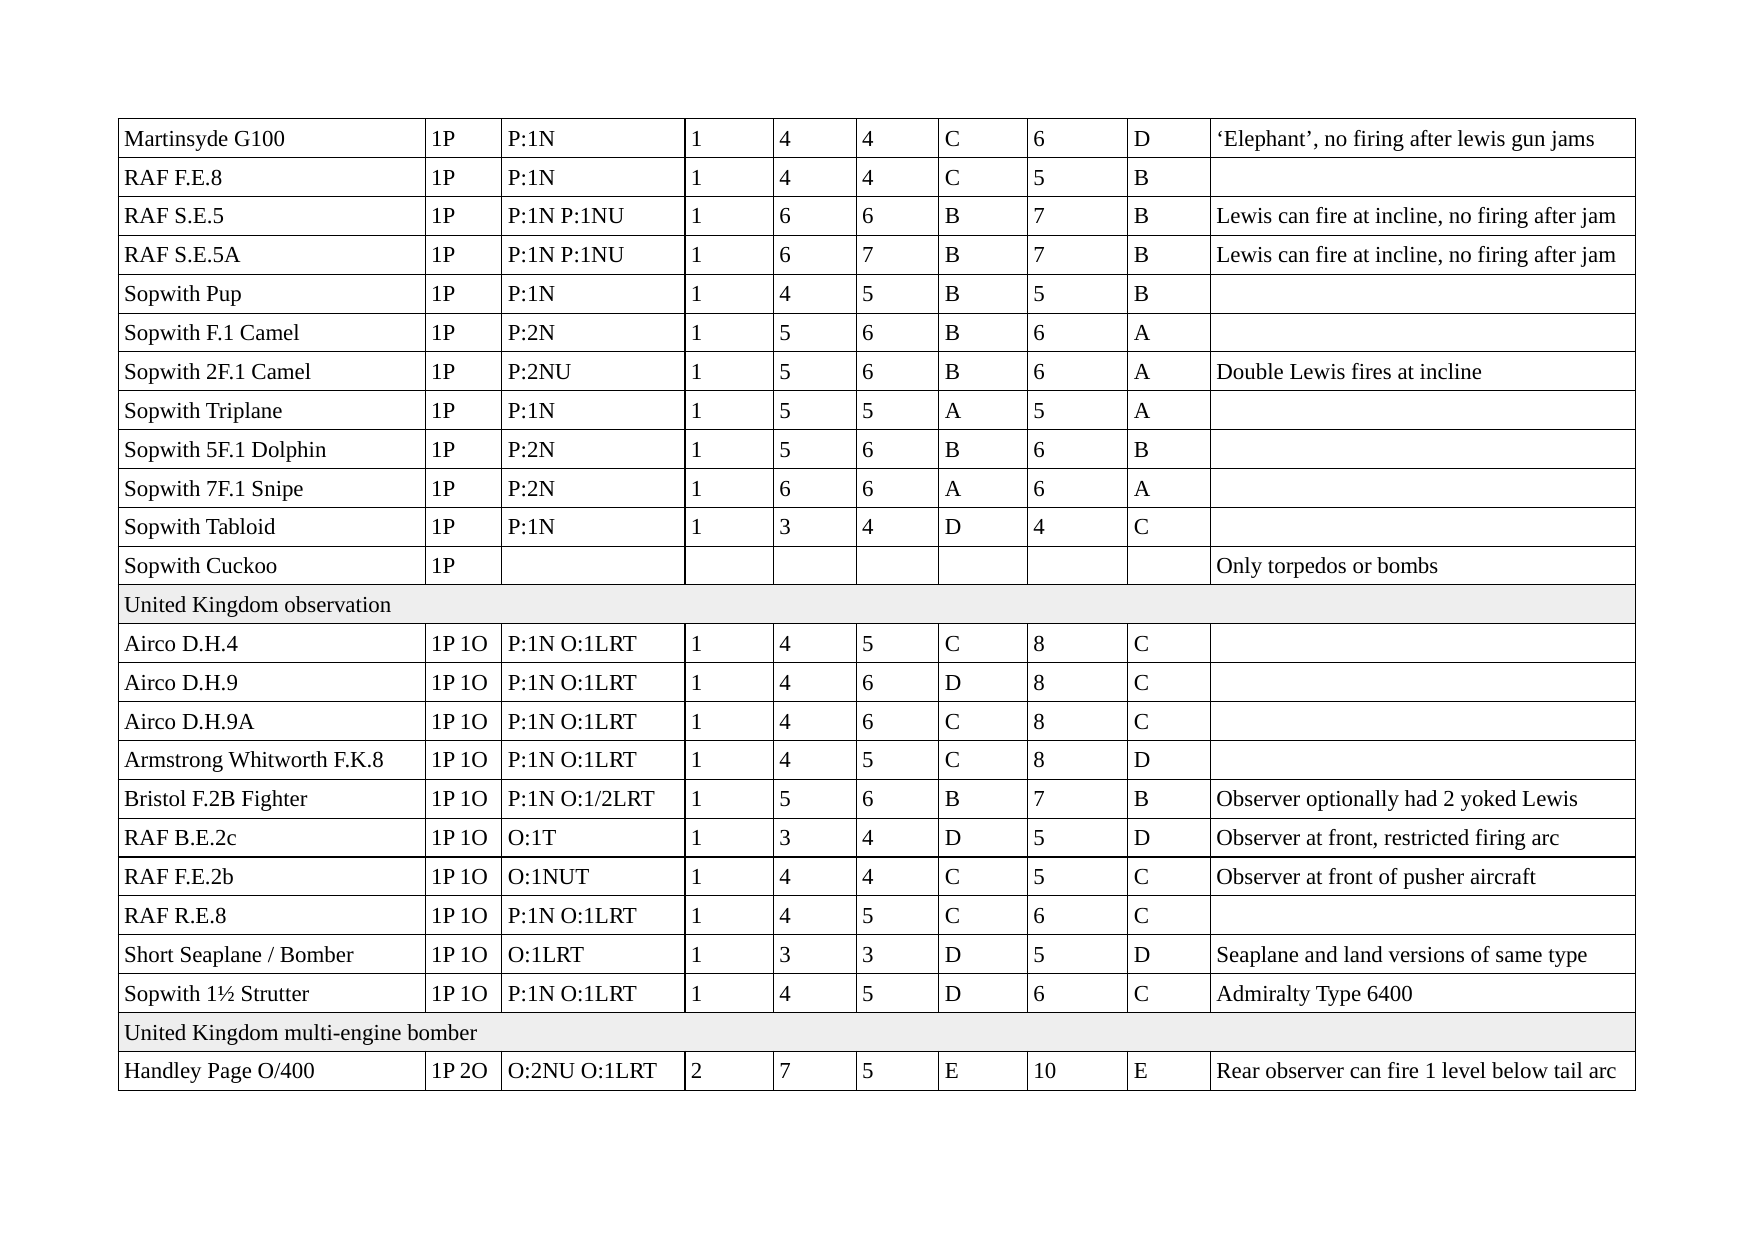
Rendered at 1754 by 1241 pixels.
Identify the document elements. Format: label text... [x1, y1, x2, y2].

table_cell 1 [686, 119, 773, 157]
table_cell 6 [857, 469, 938, 507]
table_cell 5 [857, 275, 938, 312]
table_cell P:1N O:1LRT [502, 974, 684, 1012]
table_cell Only torpedos or bombs [1211, 547, 1635, 584]
table_cell Airco D.H.4 [119, 624, 425, 662]
table_cell 6 [857, 352, 938, 390]
table_cell 4 [857, 508, 938, 546]
table_cell B [939, 275, 1027, 312]
table_cell 6 [857, 314, 938, 351]
table_cell P:1N O:1/2LRT [502, 780, 684, 817]
table_cell 5 [857, 1052, 938, 1089]
table_cell [857, 547, 938, 584]
table_cell 1P 1O [426, 935, 501, 973]
table_cell D [939, 935, 1027, 973]
table_cell [939, 547, 1027, 584]
table_cell 5 [774, 391, 856, 429]
table_cell C [939, 624, 1027, 662]
table_cell 1P [426, 236, 501, 273]
table_cell Sopwith 1½ Strutter [119, 974, 425, 1012]
table_cell 1 [686, 974, 773, 1012]
table_cell [1211, 663, 1635, 701]
table_cell 5 [774, 430, 856, 468]
table_cell [1211, 158, 1635, 196]
table_cell 1 [686, 858, 773, 895]
table_cell 1P [426, 430, 501, 468]
table_cell P:2NU [502, 352, 684, 390]
table_cell C [939, 158, 1027, 196]
table_cell 4 [774, 663, 856, 701]
table_cell 4 [774, 858, 856, 895]
table_cell 1 [686, 508, 773, 546]
table_cell C [1128, 624, 1210, 662]
table_cell 1P 1O [426, 858, 501, 895]
table_cell [1211, 896, 1635, 934]
table_cell B [1128, 236, 1210, 273]
table_cell [1028, 547, 1127, 584]
table_cell Sopwith Triplane [119, 391, 425, 429]
table_cell Sopwith Tabloid [119, 508, 425, 546]
table_cell P:2N [502, 430, 684, 468]
table_cell 1P [426, 197, 501, 235]
table_cell [1211, 314, 1635, 351]
table_cell C [939, 741, 1027, 779]
table_cell Armstrong Whitworth F.K.8 [119, 741, 425, 779]
table_cell O:1LRT [502, 935, 684, 973]
table_cell Sopwith 7F.1 Snipe [119, 469, 425, 507]
table_cell A [1128, 314, 1210, 351]
table_cell 4 [774, 974, 856, 1012]
table_cell O:1T [502, 819, 684, 856]
table_cell 6 [1028, 469, 1127, 507]
table_cell 1P 1O [426, 974, 501, 1012]
table_cell E [939, 1052, 1027, 1089]
table_cell 5 [1028, 858, 1127, 895]
table_cell Observer optionally had 2 yoked Lewis [1211, 780, 1635, 817]
table_cell C [1128, 663, 1210, 701]
table_cell 5 [857, 391, 938, 429]
table_cell 5 [1028, 158, 1127, 196]
table_cell 5 [1028, 935, 1127, 973]
table_cell C [1128, 974, 1210, 1012]
table_cell 1 [686, 819, 773, 856]
table_cell P:1N [502, 158, 684, 196]
table_cell B [939, 236, 1027, 273]
table_cell 4 [857, 858, 938, 895]
table_cell 5 [857, 896, 938, 934]
table_cell P:1N O:1LRT [502, 702, 684, 740]
table_cell C [939, 702, 1027, 740]
table_cell RAF F.E.2b [119, 858, 425, 895]
table_cell 7 [1028, 197, 1127, 235]
table_cell 4 [774, 702, 856, 740]
table_cell 4 [857, 158, 938, 196]
table_cell 6 [774, 469, 856, 507]
table_cell 6 [1028, 119, 1127, 157]
table_cell RAF R.E.8 [119, 896, 425, 934]
table_cell P:1N [502, 275, 684, 312]
table_cell A [1128, 469, 1210, 507]
table_cell B [1128, 430, 1210, 468]
table_cell 4 [774, 158, 856, 196]
table_cell 1 [686, 702, 773, 740]
table_cell D [939, 819, 1027, 856]
table_cell C [1128, 508, 1210, 546]
table_cell C [939, 858, 1027, 895]
table_cell D [1128, 119, 1210, 157]
table_cell 8 [1028, 663, 1127, 701]
table_cell 6 [1028, 974, 1127, 1012]
table_cell O:2NU O:1LRT [502, 1052, 684, 1089]
table_cell Martinsyde G100 [119, 119, 425, 157]
table_cell 3 [857, 935, 938, 973]
table_cell P:2N [502, 469, 684, 507]
table_cell 1P 1O [426, 780, 501, 817]
table_cell [1128, 547, 1210, 584]
table_cell D [939, 508, 1027, 546]
table_cell Double Lewis fires at incline [1211, 352, 1635, 390]
table_cell ‘Elephant’, no firing after lewis gun jams [1211, 119, 1635, 157]
table_cell Airco D.H.9 [119, 663, 425, 701]
table_cell Lewis can fire at incline, no firing after jam [1211, 197, 1635, 235]
table_cell 1P 1O [426, 741, 501, 779]
table_cell D [939, 663, 1027, 701]
table_cell 7 [857, 236, 938, 273]
table_cell 6 [1028, 896, 1127, 934]
table_cell 1 [686, 624, 773, 662]
table_cell A [939, 391, 1027, 429]
table_cell 1P [426, 158, 501, 196]
table_cell 1 [686, 352, 773, 390]
table_cell B [1128, 158, 1210, 196]
table_cell 1P [426, 508, 501, 546]
table_cell P:1N O:1LRT [502, 663, 684, 701]
table_cell B [1128, 780, 1210, 817]
table_cell D [1128, 741, 1210, 779]
table_cell Sopwith Pup [119, 275, 425, 312]
table_cell 1 [686, 430, 773, 468]
table_cell 3 [774, 819, 856, 856]
table_cell 6 [774, 197, 856, 235]
table_cell P:1N [502, 391, 684, 429]
table_cell RAF B.E.2c [119, 819, 425, 856]
table_cell Sopwith F.1 Camel [119, 314, 425, 351]
table_cell 5 [1028, 819, 1127, 856]
table_cell 1 [686, 469, 773, 507]
table_cell 5 [1028, 391, 1127, 429]
table_cell 1P [426, 352, 501, 390]
table_cell C [1128, 896, 1210, 934]
table_cell 4 [774, 741, 856, 779]
table_cell P:1N [502, 508, 684, 546]
table_cell 1 [686, 663, 773, 701]
table_cell 7 [1028, 236, 1127, 273]
table_cell 2 [686, 1052, 773, 1089]
table_cell United Kingdom observation [119, 585, 1635, 623]
table_cell Sopwith Cuckoo [119, 547, 425, 584]
table_cell C [1128, 702, 1210, 740]
table_cell 1P [426, 391, 501, 429]
table_cell 5 [774, 352, 856, 390]
table_cell 1 [686, 236, 773, 273]
table_cell 5 [1028, 275, 1127, 312]
table_cell 1 [686, 275, 773, 312]
table_cell 1 [686, 935, 773, 973]
table_cell D [1128, 819, 1210, 856]
table_cell [1211, 741, 1635, 779]
table_cell C [939, 896, 1027, 934]
table_cell 10 [1028, 1052, 1127, 1089]
table_cell Lewis can fire at incline, no firing after jam [1211, 236, 1635, 273]
table_cell C [1128, 858, 1210, 895]
table_cell 8 [1028, 741, 1127, 779]
table_cell 6 [857, 197, 938, 235]
table_cell [686, 547, 773, 584]
table_cell D [1128, 935, 1210, 973]
table_cell 1P 1O [426, 624, 501, 662]
table_cell B [939, 352, 1027, 390]
table_cell 1P [426, 314, 501, 351]
table_cell [1211, 624, 1635, 662]
table_cell United Kingdom multi-engine bomber [119, 1013, 1635, 1051]
table_cell 4 [774, 119, 856, 157]
table_cell [1211, 469, 1635, 507]
table_cell 1 [686, 197, 773, 235]
table_cell O:1NUT [502, 858, 684, 895]
table_cell 4 [774, 275, 856, 312]
table_cell 1P 2O [426, 1052, 501, 1089]
table_cell P:1N O:1LRT [502, 741, 684, 779]
table_cell B [1128, 275, 1210, 312]
table_cell B [939, 430, 1027, 468]
table_cell Sopwith 5F.1 Dolphin [119, 430, 425, 468]
table_cell 6 [1028, 352, 1127, 390]
table_cell 7 [774, 1052, 856, 1089]
table_cell B [939, 780, 1027, 817]
table_cell 6 [1028, 430, 1127, 468]
table_cell 3 [774, 935, 856, 973]
table_cell 8 [1028, 624, 1127, 662]
table_cell Observer at front of pusher aircraft [1211, 858, 1635, 895]
table_cell Bristol F.2B Fighter [119, 780, 425, 817]
table_cell [502, 547, 684, 584]
table_cell 5 [857, 741, 938, 779]
table_cell 1P [426, 275, 501, 312]
table_cell 6 [774, 236, 856, 273]
table_cell D [939, 974, 1027, 1012]
table_cell A [1128, 352, 1210, 390]
table_cell 6 [1028, 314, 1127, 351]
table_cell RAF F.E.8 [119, 158, 425, 196]
table_cell 4 [774, 896, 856, 934]
table_cell B [939, 197, 1027, 235]
table_cell P:1N [502, 119, 684, 157]
table_cell 6 [857, 663, 938, 701]
table_cell 4 [857, 119, 938, 157]
table_cell [1211, 275, 1635, 312]
table_cell P:1N P:1NU [502, 197, 684, 235]
table_cell 8 [1028, 702, 1127, 740]
table_cell 1 [686, 391, 773, 429]
table_cell 1P 1O [426, 702, 501, 740]
table_cell 6 [857, 430, 938, 468]
table_cell [1211, 430, 1635, 468]
table_cell 6 [857, 702, 938, 740]
table_cell 1 [686, 314, 773, 351]
table_cell 1P 1O [426, 663, 501, 701]
table_cell 4 [1028, 508, 1127, 546]
table_cell 1P [426, 547, 501, 584]
table_cell 4 [857, 819, 938, 856]
table_cell P:1N O:1LRT [502, 896, 684, 934]
table_cell 1 [686, 158, 773, 196]
table_cell [774, 547, 856, 584]
table_cell Seaplane and land versions of same type [1211, 935, 1635, 973]
table_cell B [1128, 197, 1210, 235]
table_cell 1P 1O [426, 819, 501, 856]
table_cell P:2N [502, 314, 684, 351]
table_cell 1P [426, 469, 501, 507]
table_cell Admiralty Type 6400 [1211, 974, 1635, 1012]
table_cell 1 [686, 896, 773, 934]
table_cell Sopwith 2F.1 Camel [119, 352, 425, 390]
table_cell 7 [1028, 780, 1127, 817]
table_cell 5 [857, 974, 938, 1012]
table_cell 1P [426, 119, 501, 157]
table_cell 6 [857, 780, 938, 817]
table_cell 3 [774, 508, 856, 546]
table_cell P:1N P:1NU [502, 236, 684, 273]
table_cell A [939, 469, 1027, 507]
table_cell [1211, 702, 1635, 740]
table_cell 4 [774, 624, 856, 662]
table_cell Observer at front, restricted firing arc [1211, 819, 1635, 856]
table_cell A [1128, 391, 1210, 429]
table_cell 1P 1O [426, 896, 501, 934]
table_cell 5 [774, 314, 856, 351]
table_cell RAF S.E.5 [119, 197, 425, 235]
table_cell [1211, 391, 1635, 429]
table_cell Airco D.H.9A [119, 702, 425, 740]
table_cell Handley Page O/400 [119, 1052, 425, 1089]
table_cell 1 [686, 741, 773, 779]
table_cell 1 [686, 780, 773, 817]
table_cell Rear observer can fire 1 level below tail arc [1211, 1052, 1635, 1089]
table_cell 5 [774, 780, 856, 817]
table_cell 5 [857, 624, 938, 662]
table_cell B [939, 314, 1027, 351]
table_cell [1211, 508, 1635, 546]
table_cell P:1N O:1LRT [502, 624, 684, 662]
table_cell C [939, 119, 1027, 157]
table_cell Short Seaplane / Bomber [119, 935, 425, 973]
table_cell E [1128, 1052, 1210, 1089]
table_cell RAF S.E.5A [119, 236, 425, 273]
